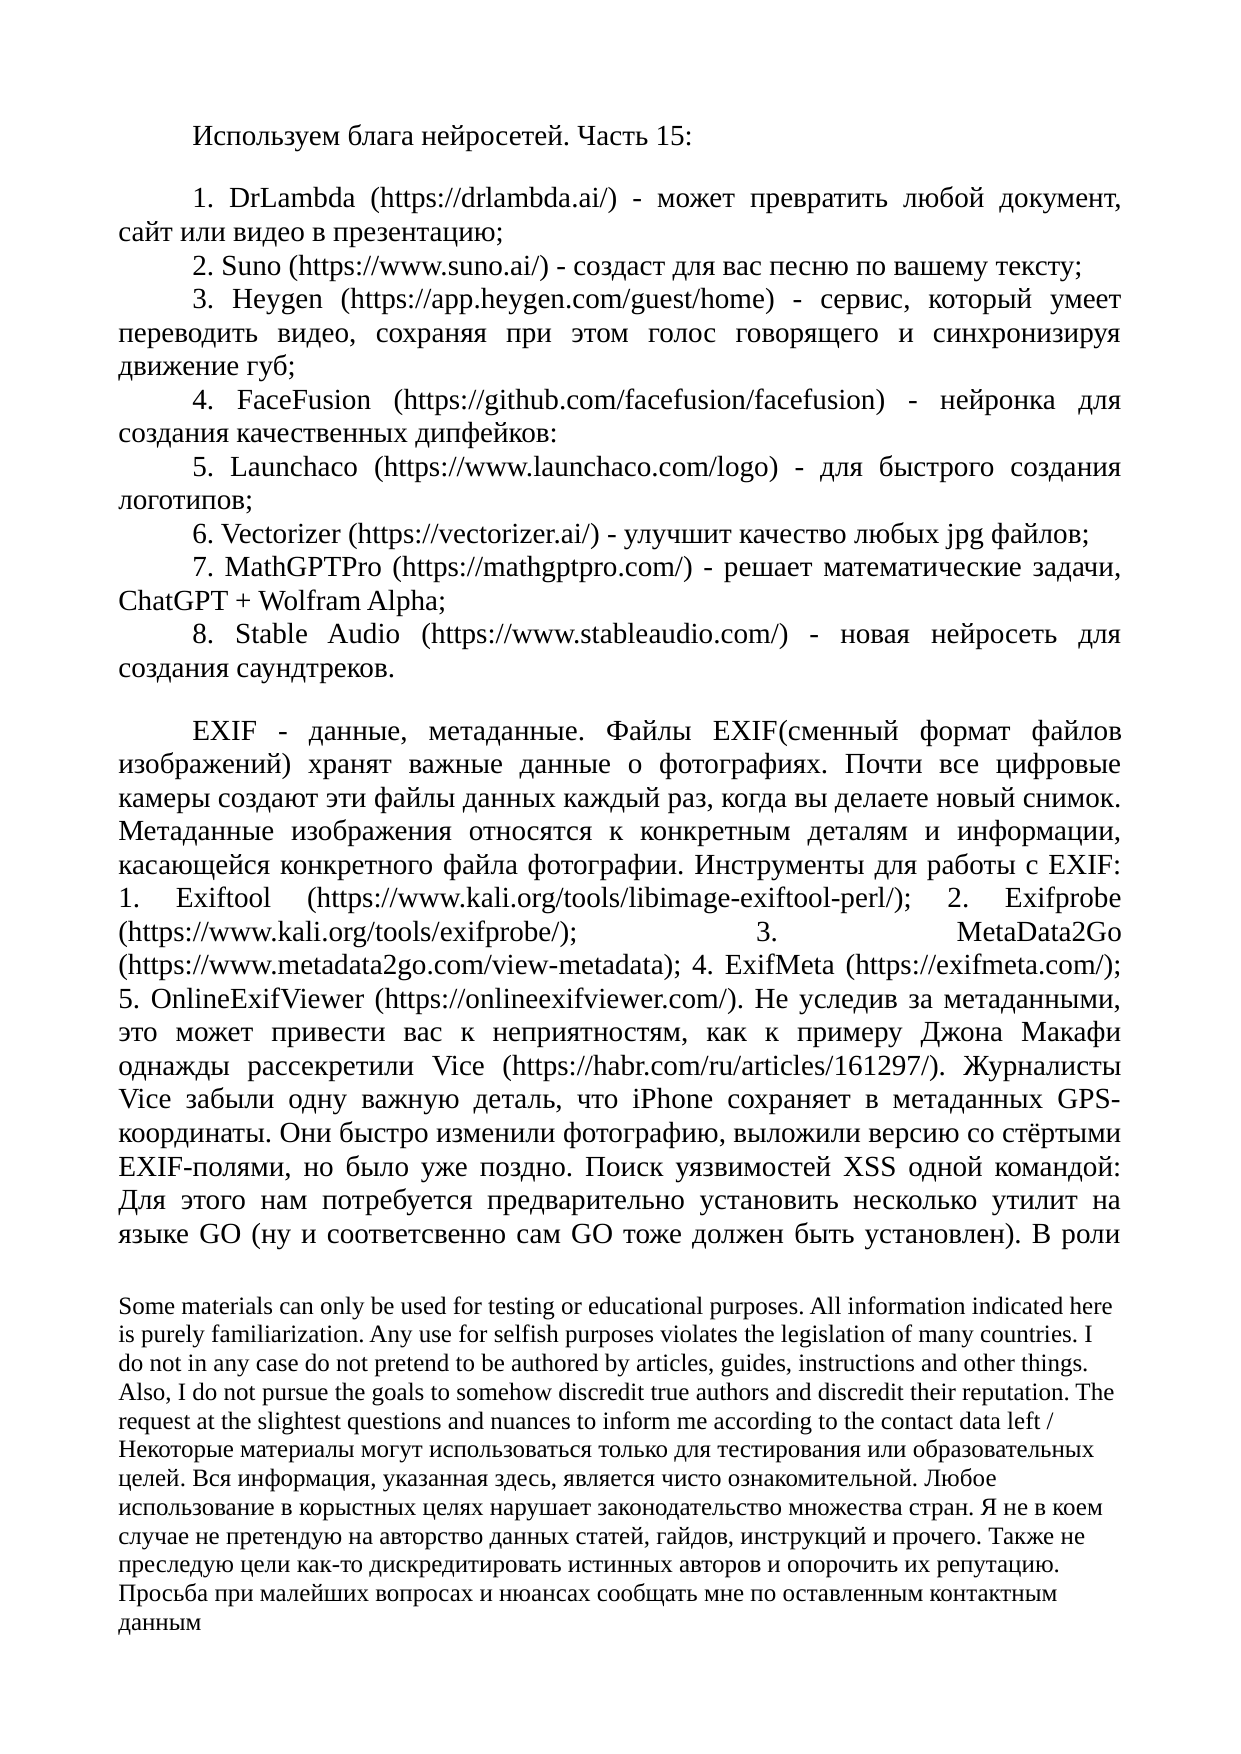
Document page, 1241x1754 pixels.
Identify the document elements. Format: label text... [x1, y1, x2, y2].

text 8. Stable Audio (https://www.stableaudio.com/) - новая нейросеть для создания саундтреков. [118, 617, 1122, 684]
text EXIF - данные, метаданные. Файлы EXIF​​(сменный формат файлов изображений) хранят важные данные о фотографиях. Почти все цифровые камеры создают эти файлы данных каждый раз, когда вы делаете новый снимок. Метаданные изображения относятся к конкретным деталям и информации, касающейся конкретного файла фотографии. Инструменты для работы с EXIF: 1. Exiftool (https://www.kali.org/tools/libimage-exiftool-perl/); 2. Exifprobe (https://www.kali.org/tools/exifprobe/); 3. MetaData2Go (https://www.metadata2go.com/view-metadata); 4. ExifMeta (https://exifmeta.com/); 5. OnlineExifViewer (https://onlineexifviewer.com/). Не уследив за метаданными, это может привести вас к неприятностям, как к примеру Джона Макафи однажды рассекретили Vice (https://habr.com/ru/articles/161297/). Журналисты Vice забыли одну важную деталь, что iPhone сохраняет в метаданных GPS-координаты. Они быстро изменили фотографию, выложили версию со стёртыми EXIF-полями, но было уже поздно. Поиск уязвимостей XSS одной командой: Для этого нам потребуется предварительно установить несколько утилит на языке GO (ну и соответсвенно сам GO тоже должен быть установлен). В роли [118, 713, 1122, 1249]
text 6. Vectorizer (https://vectorizer.ai/) - улучшит качество любых jpg файлов; [118, 516, 1122, 549]
text 5. Launchaco (https://www.launchaco.com/logo) - для быстрого создания логотипов; [118, 449, 1122, 516]
text Используем блага нейросетей. Часть 15: [118, 118, 1122, 152]
text 4. FaceFusion (https://github.com/facefusion/facefusion) - нейронка для создания качественных дипфейков: [118, 382, 1122, 449]
text 1. DrLambda (https://drlambda.ai/) - может превратить любой документ, сайт или видео в презентацию; [118, 181, 1122, 248]
text 2. Suno (https://www.suno.ai/) - создаст для вас песню по вашему тексту; [118, 248, 1122, 281]
text 3. Heygen (https://app.heygen.com/guest/home) - cервис, который умеет переводить видео, сохраняя при этом голос говорящего и синхронизируя движение губ; [118, 281, 1122, 382]
text 7. MathGPTPro (https://mathgptpro.com/) - решает математические задачи, ChatGPT + Wolfram Alpha; [118, 549, 1122, 617]
